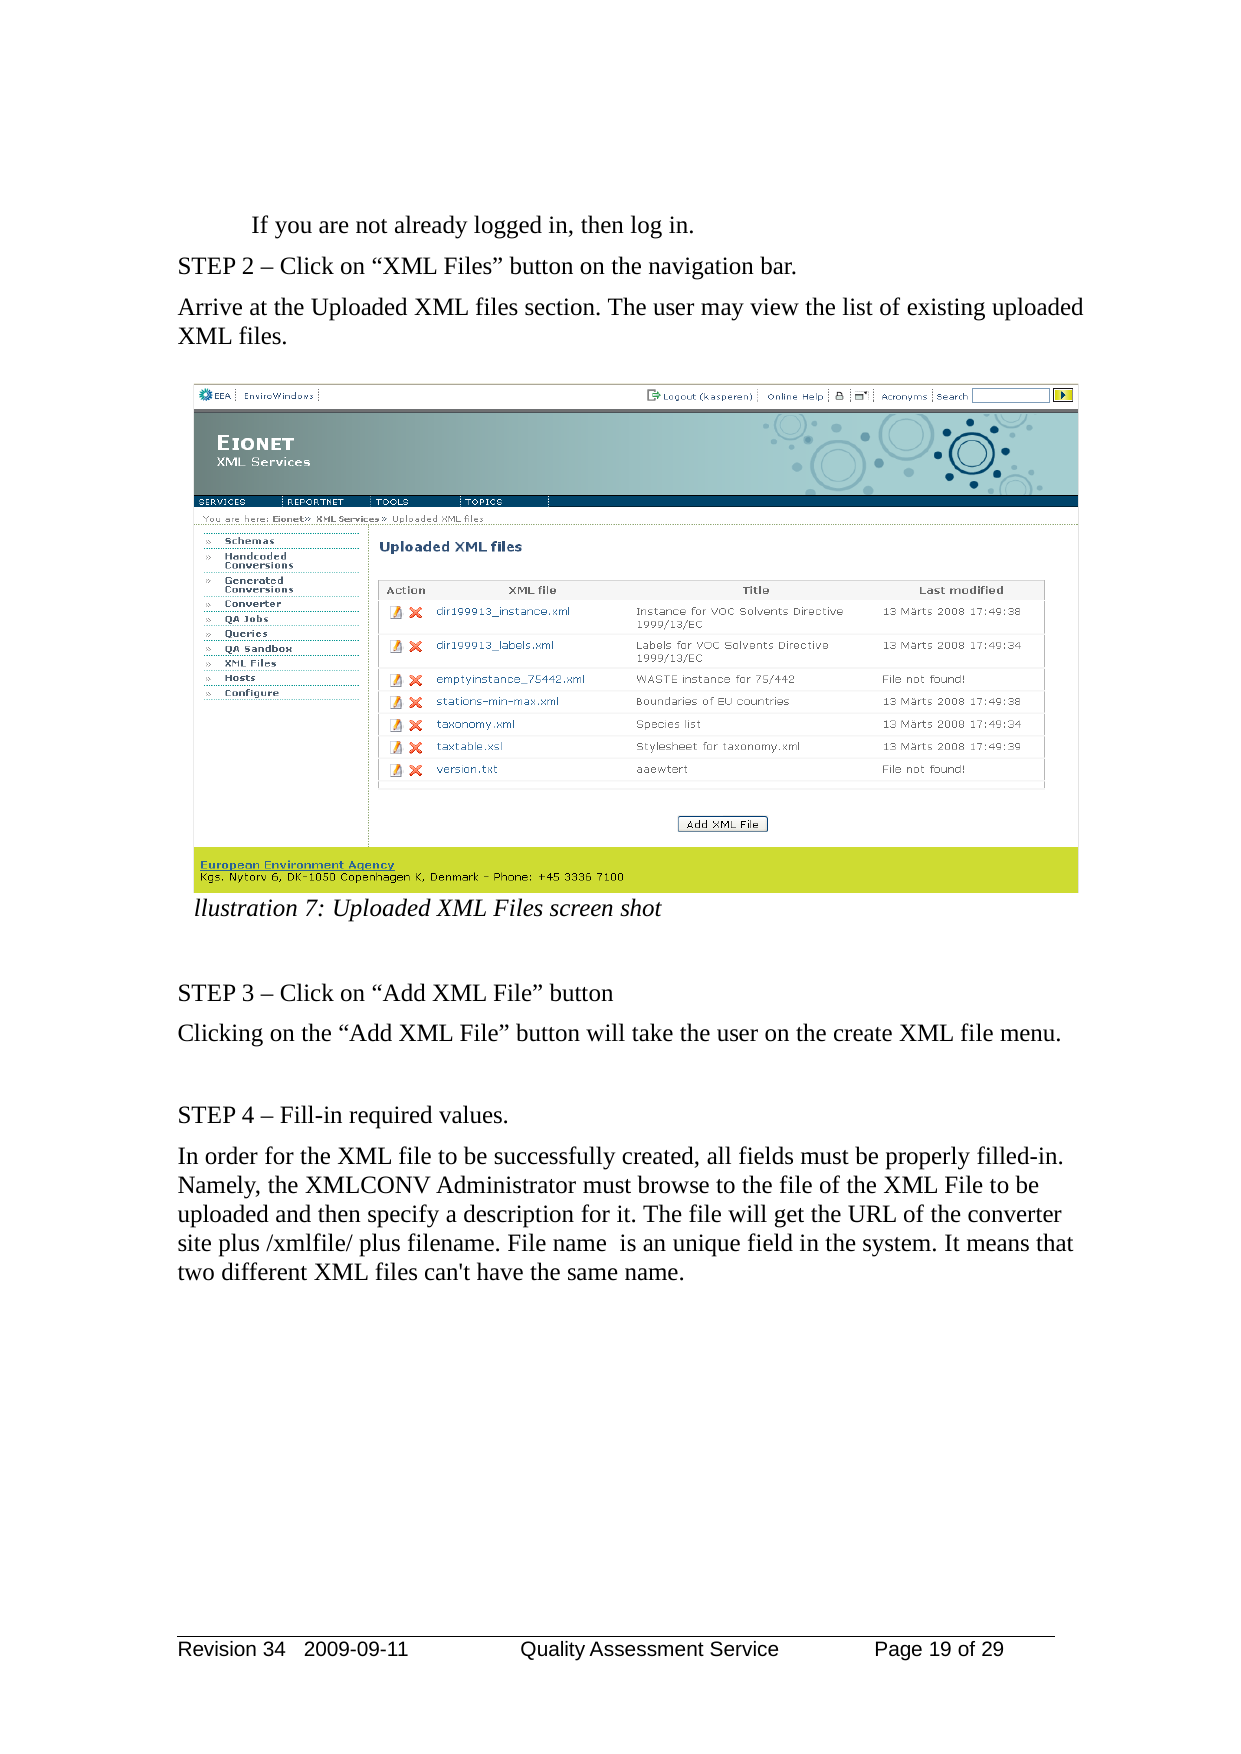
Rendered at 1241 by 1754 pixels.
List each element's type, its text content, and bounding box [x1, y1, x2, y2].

text Arrive at the Uploaded XML files section. The user may view the list of existing uploaded XML files. [177, 292, 1092, 350]
text Clicking on the “Add XML File” button will take the user on the create XML file menu. [177, 1018, 1092, 1047]
text If you are not already logged in, then log in. [177, 210, 1092, 239]
text STEP 4 – Fill-in required values. [177, 1100, 1092, 1129]
text In order for the XML file to be successfully created, all fields must be properly filled-in. Namely, the XMLCONV Administrator must browse to the file of the XML File to be uploaded and then specify a description for it. The file will get the URL of the converter site plus /xmlfile/ plus filename. File name is an unique field in the system. It means that two different XML files can't have the same name. [177, 1141, 1092, 1286]
text STEP 2 – Click on “XML Files” button on the navigation bar. [177, 251, 1092, 280]
text STEP 3 – Click on “Add XML File” button [177, 977, 1092, 1006]
text llustration 7: Uploaded XML Files screen shot [194, 893, 1078, 922]
